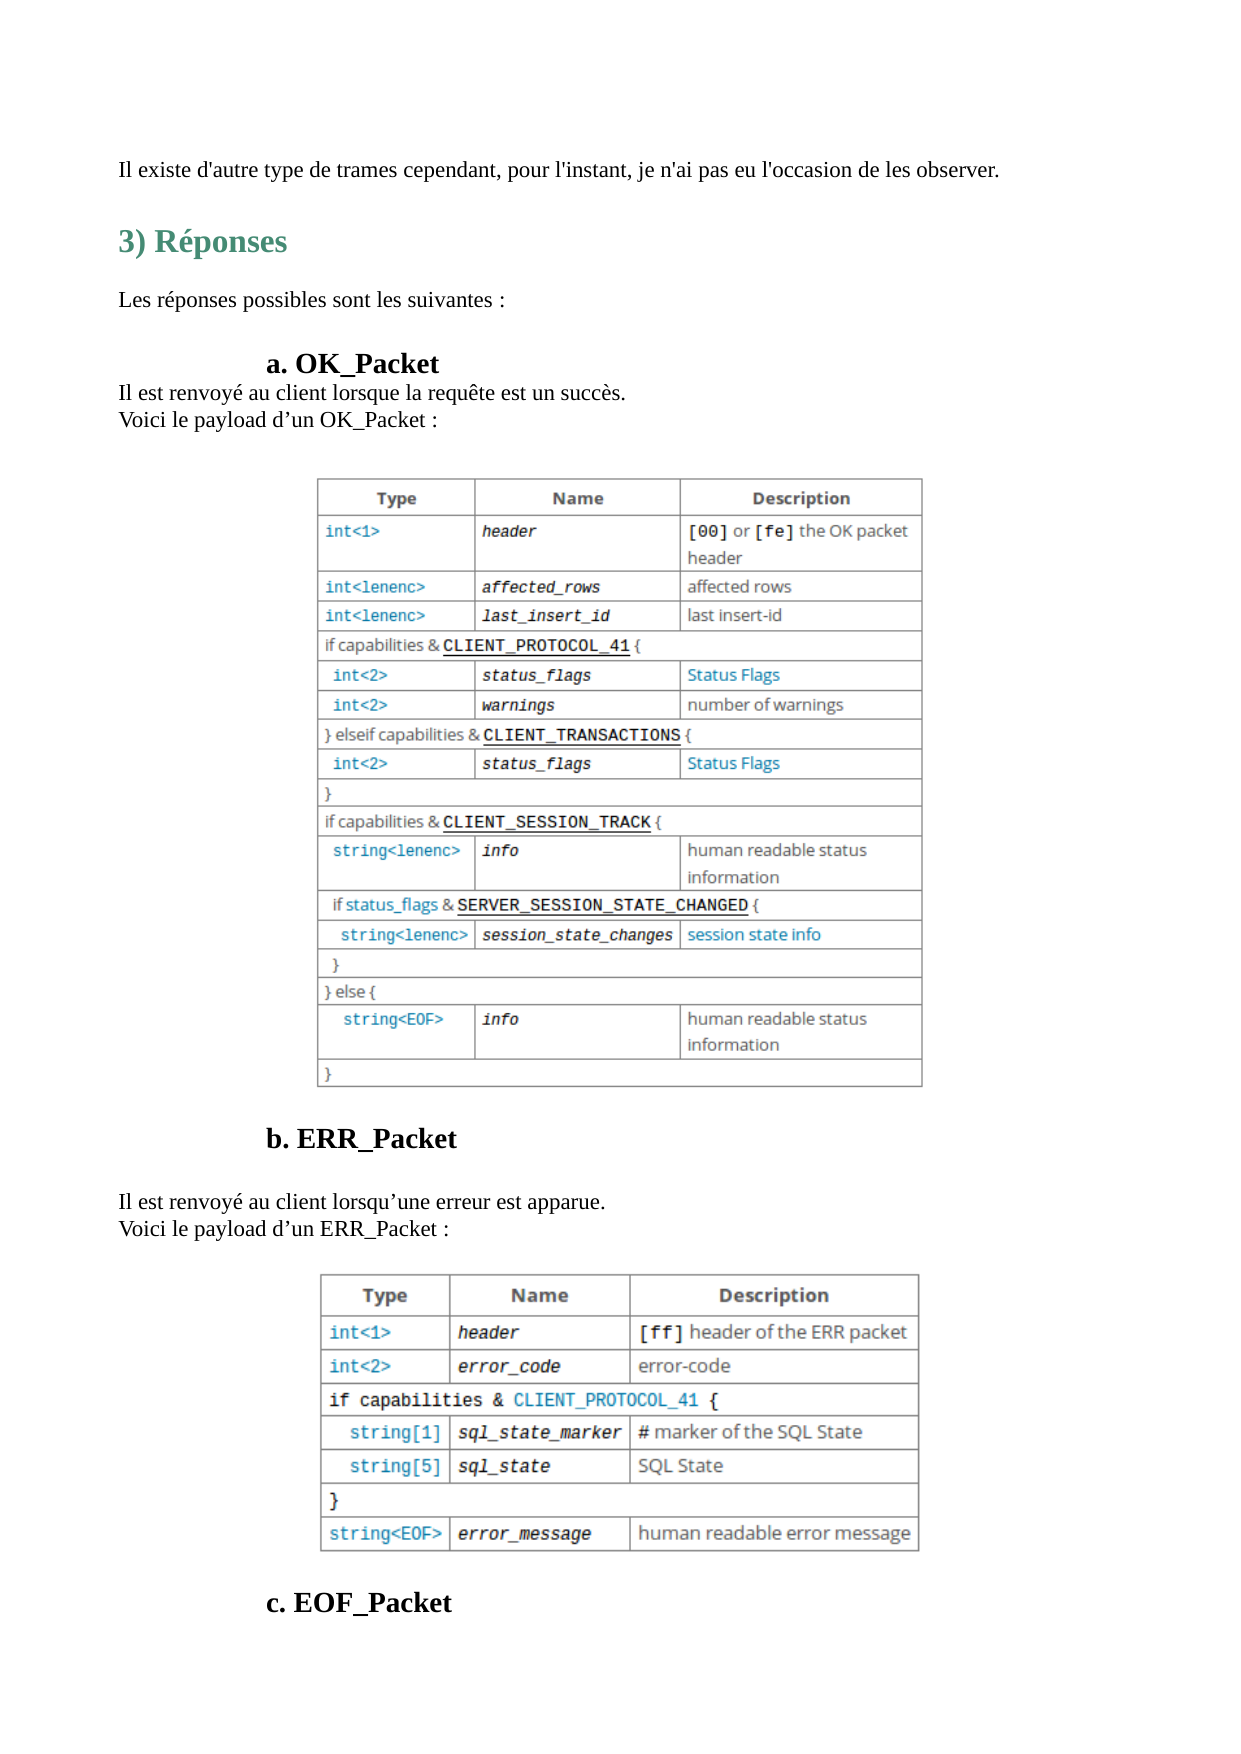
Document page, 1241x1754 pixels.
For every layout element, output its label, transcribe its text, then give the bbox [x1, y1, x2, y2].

text Il est renvoyé au client lorsque la requête est un succès. [118, 379, 1122, 406]
text Les réponses possibles sont les suivantes : [118, 286, 1122, 312]
text Voici le payload d’un ERR_Packet : [118, 1215, 1122, 1241]
text b. ERR_Packet [118, 1121, 1122, 1155]
text a. OK_Packet [118, 346, 1122, 379]
text Voici le payload d’un OK_Packet : [118, 406, 1122, 432]
text Il est renvoyé au client lorsqu’une erreur est apparue. [118, 1188, 1122, 1215]
text c. EOF_Packet [118, 1585, 1122, 1619]
text 3) Réponses [118, 221, 1122, 259]
picture [316, 1267, 924, 1559]
text Il existe d'autre type de trames cependant, pour l'instant, je n'ai pas eu l'occasion de les observer. [118, 156, 1122, 183]
picture [312, 472, 928, 1095]
